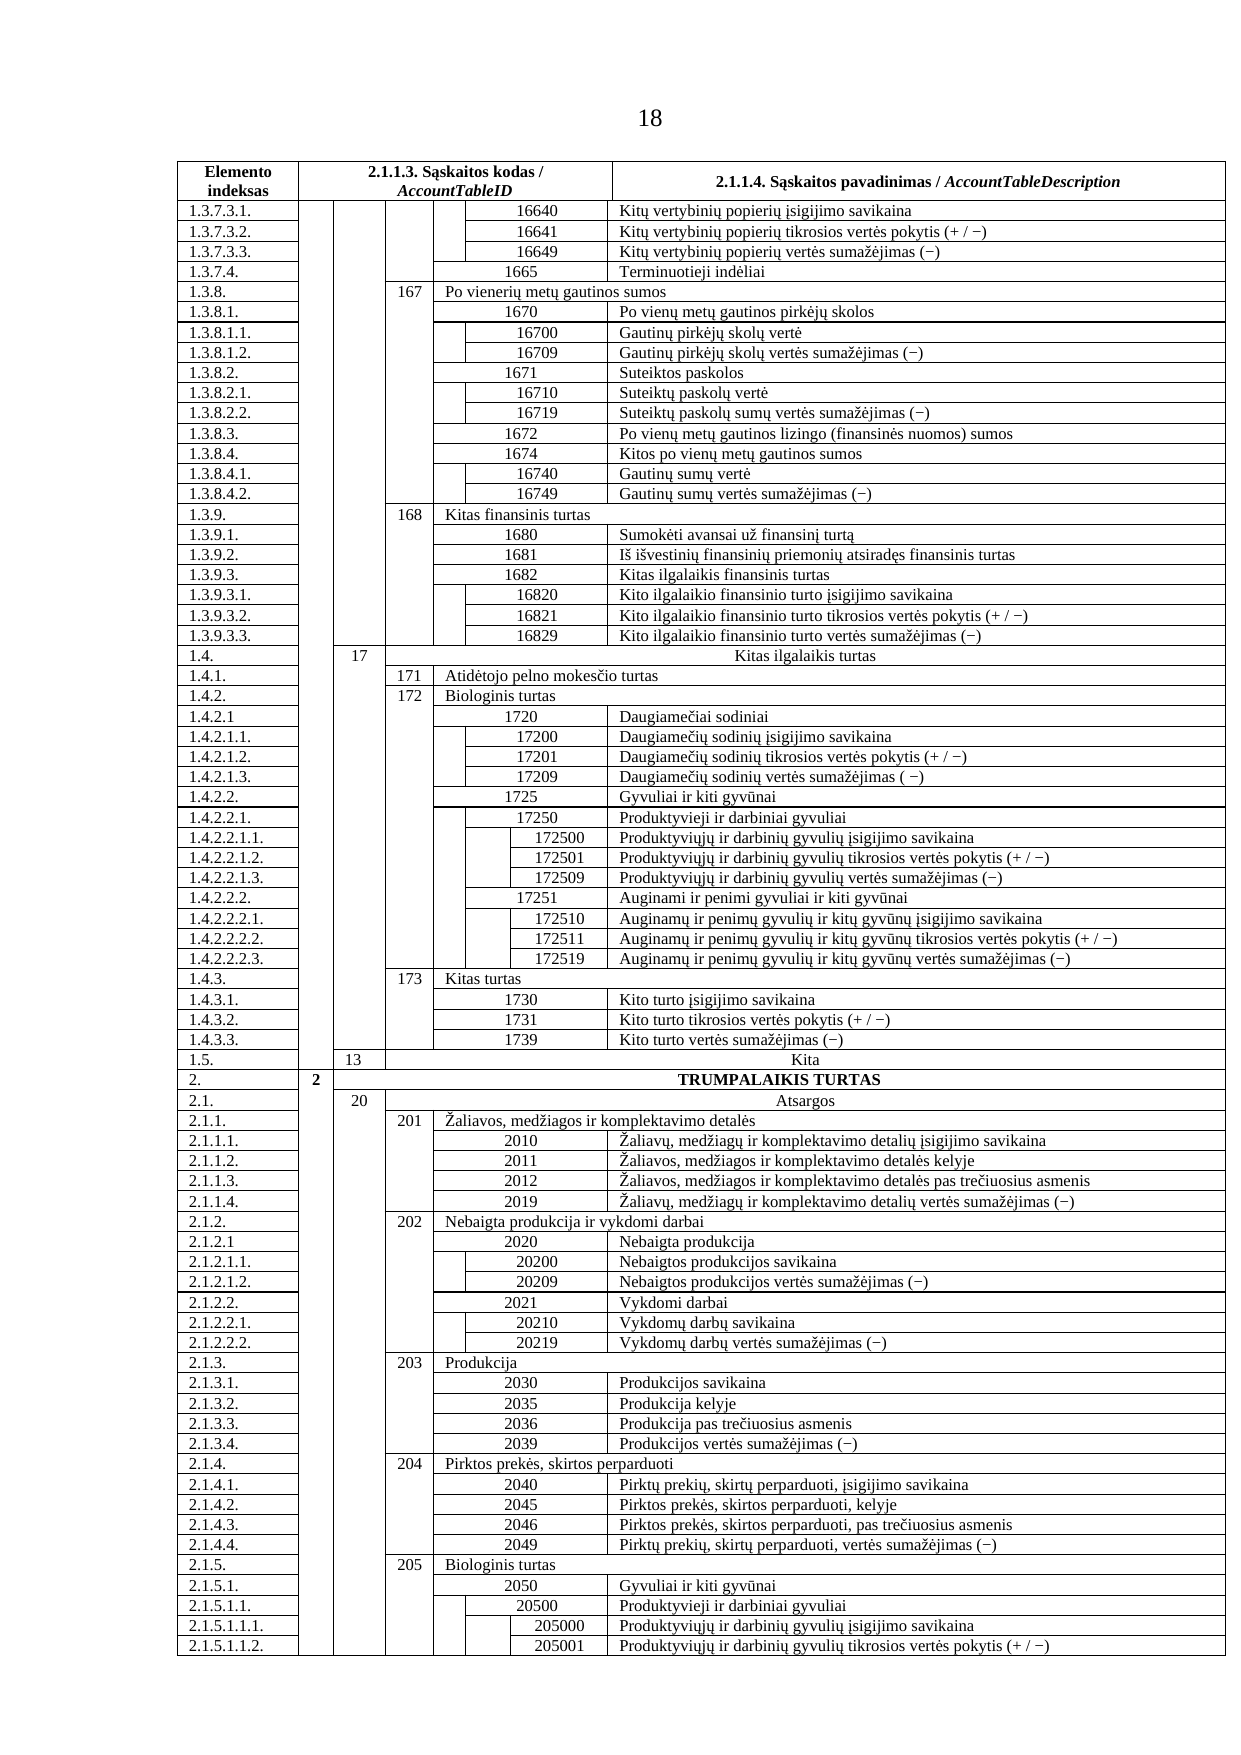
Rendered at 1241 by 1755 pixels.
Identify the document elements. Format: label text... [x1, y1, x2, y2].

table_cell Produkcijos savikaina [608, 1373, 1225, 1392]
table_cell Produktyviųjų ir darbinių gyvulių įsigijimo savikaina [608, 1616, 1225, 1635]
table_cell 1.4.2.2.2.1. [178, 909, 298, 928]
table_cell 16821 [466, 605, 607, 624]
table_cell Vykdomų darbų vertės sumažėjimas (−) [608, 1333, 1225, 1352]
table_cell 1.3.8.2. [178, 363, 298, 382]
table_cell 16641 [466, 221, 607, 241]
table_cell 204 [386, 1454, 433, 1554]
table_cell 1.4.3. [178, 969, 298, 988]
table_cell 1739 [434, 1030, 607, 1049]
table_cell 1.3.7.3.1. [178, 201, 298, 220]
table_cell Kito turto įsigijimo savikaina [608, 989, 1225, 1008]
table_cell Atidėtojo pelno mokesčio turtas [434, 666, 1225, 685]
table_cell Produkcija pas trečiuosius asmenis [608, 1414, 1225, 1433]
table_cell Produktyviųjų ir darbinių gyvulių tikrosios vertės pokytis (+ / −) [608, 1636, 1225, 1655]
table_cell 1.4.2.2.1.1. [178, 828, 298, 847]
table_cell Kitų vertybinių popierių įsigijimo savikaina [608, 201, 1225, 220]
table_cell Auginami ir penimi gyvuliai ir kiti gyvūnai [608, 888, 1225, 907]
table_cell Vykdomi darbai [608, 1293, 1225, 1312]
table_cell 2.1.3.3. [178, 1414, 298, 1433]
table_cell Nebaigta produkcija ir vykdomi darbai [434, 1212, 1225, 1231]
table_cell Daugiamečių sodinių vertės sumažėjimas ( −) [608, 767, 1225, 786]
table_cell Nebaigta produkcija [608, 1232, 1225, 1251]
table_cell Atsargos [386, 1090, 1225, 1109]
table_cell Produktyviųjų ir darbinių gyvulių tikrosios vertės pokytis (+ / −) [608, 848, 1225, 867]
table_cell 2030 [434, 1373, 607, 1392]
table_cell 201 [386, 1111, 433, 1211]
table_cell 16700 [466, 323, 607, 342]
table_cell 205000 [511, 1616, 607, 1635]
table_cell 2.1.2.1.2. [178, 1272, 298, 1291]
table_cell 16749 [466, 484, 607, 503]
table_cell 1.3.9.1. [178, 525, 298, 544]
table_cell Kitos po vienų metų gautinos sumos [608, 444, 1225, 463]
table_cell 2.1.2.2. [178, 1293, 298, 1312]
table_cell 1.4.2.2.2.2. [178, 929, 298, 948]
table_cell 2.1.1.2. [178, 1151, 298, 1170]
table_cell Žaliavos, medžiagos ir komplektavimo detalės [434, 1111, 1225, 1130]
table_cell Kito ilgalaikio finansinio turto vertės sumažėjimas (−) [608, 626, 1225, 645]
table_cell 1.3.9.3.1. [178, 585, 298, 604]
table_cell 2.1.1.1. [178, 1131, 298, 1150]
table_cell 202 [386, 1212, 433, 1352]
table_cell 1.4.2.1.3. [178, 767, 298, 786]
table_cell Auginamų ir penimų gyvulių ir kitų gyvūnų vertės sumažėjimas (−) [608, 949, 1225, 968]
table_cell 1.3.7.3.2. [178, 221, 298, 241]
table_cell 167 [386, 282, 433, 503]
table_cell 2.1.2. [178, 1212, 298, 1231]
table_cell Iš išvestinių finansinių priemonių atsiradęs finansinis turtas [608, 545, 1225, 564]
table_cell 1671 [434, 363, 607, 382]
table_cell Pirktų prekių, skirtų perparduoti, įsigijimo savikaina [608, 1474, 1225, 1493]
table_cell Produkcija kelyje [608, 1394, 1225, 1413]
table_cell Produktyvieji ir darbiniai gyvuliai [608, 1596, 1225, 1615]
table_cell 2.1.4.3. [178, 1515, 298, 1534]
table_cell 1.3.9.3. [178, 565, 298, 584]
table_cell 2.1.4.4. [178, 1535, 298, 1554]
table_cell 20 [334, 1090, 385, 1655]
table_header Elemento indeksas [178, 162, 298, 200]
table_cell Vykdomų darbų savikaina [608, 1313, 1225, 1332]
table_cell 16649 [466, 242, 607, 261]
table_cell 2.1.4. [178, 1454, 298, 1473]
table_cell Pirktos prekės, skirtos perparduoti, kelyje [608, 1495, 1225, 1514]
table_cell 172500 [511, 828, 607, 847]
table_cell 1674 [434, 444, 607, 463]
table_cell 2020 [434, 1232, 607, 1251]
table_cell Pirktos prekės, skirtos perparduoti, pas trečiuosius asmenis [608, 1515, 1225, 1534]
table_cell 16640 [466, 201, 607, 220]
table_cell Produkcija [434, 1353, 1225, 1372]
table_cell 16719 [466, 403, 607, 422]
table_cell Gautinų pirkėjų skolų vertė [608, 323, 1225, 342]
table_cell Kitas turtas [434, 969, 1225, 988]
table_cell [434, 585, 465, 645]
table_cell 2036 [434, 1414, 607, 1433]
table_cell 1.3.8.1. [178, 302, 298, 321]
table_cell Gautinų sumų vertės sumažėjimas (−) [608, 484, 1225, 503]
table_cell 1.4.2.1 [178, 706, 298, 726]
table_cell 2039 [434, 1434, 607, 1453]
table_cell 2.1.5.1.1. [178, 1596, 298, 1615]
table_cell 2.1.5.1.1.2. [178, 1636, 298, 1655]
table_cell 1731 [434, 1010, 607, 1029]
table_cell 2 [299, 1070, 333, 1655]
table_cell 1.3.9. [178, 504, 298, 523]
table_cell 1.3.8.2.2. [178, 403, 298, 422]
table_cell 2.1.3.2. [178, 1394, 298, 1413]
table_cell Po vienų metų gautinos pirkėjų skolos [608, 302, 1225, 321]
table_cell 1.3.8. [178, 282, 298, 301]
table_cell Kito turto vertės sumažėjimas (−) [608, 1030, 1225, 1049]
table_cell 172501 [511, 848, 607, 867]
table_cell 20209 [466, 1272, 607, 1291]
table_cell 1.3.8.1.1. [178, 323, 298, 342]
table_cell Žaliavos, medžiagos ir komplektavimo detalės kelyje [608, 1151, 1225, 1170]
table_cell Pirktų prekių, skirtų perparduoti, vertės sumažėjimas (−) [608, 1535, 1225, 1554]
table_cell 1682 [434, 565, 607, 584]
table_cell Kitas finansinis turtas [434, 504, 1225, 523]
table_cell 1.4.2.2.1.3. [178, 868, 298, 887]
table_cell 2.1.2.2.1. [178, 1313, 298, 1332]
table_cell [299, 201, 333, 1069]
table_cell 1.4.2.2.2. [178, 888, 298, 907]
table_cell 1725 [434, 787, 607, 806]
table_cell 203 [386, 1353, 433, 1453]
table_cell 2.1.2.1 [178, 1232, 298, 1251]
table_cell 2.1.3.4. [178, 1434, 298, 1453]
table_cell 2011 [434, 1151, 607, 1170]
table_cell 172519 [511, 949, 607, 968]
table_cell Daugiamečių sodinių įsigijimo savikaina [608, 727, 1225, 746]
table_cell 17200 [466, 727, 607, 746]
table_cell Po vienų metų gautinos lizingo (finansinės nuomos) sumos [608, 424, 1225, 443]
table_cell Kitas ilgalaikis turtas [386, 646, 1225, 665]
table_cell Kitų vertybinių popierių vertės sumažėjimas (−) [608, 242, 1225, 261]
table_cell Produkcijos vertės sumažėjimas (−) [608, 1434, 1225, 1453]
table_cell 2.1.5.1.1.1. [178, 1616, 298, 1635]
table_cell 1.3.8.3. [178, 424, 298, 443]
table_cell 1.4.2.2.1. [178, 808, 298, 827]
table_cell Auginamų ir penimų gyvulių ir kitų gyvūnų tikrosios vertės pokytis (+ / −) [608, 929, 1225, 948]
table_cell 173 [386, 969, 433, 1049]
table_cell 2.1.5. [178, 1555, 298, 1574]
table_cell [434, 323, 465, 362]
table_cell 205 [386, 1555, 433, 1655]
table_cell 1.3.8.4. [178, 444, 298, 463]
table_cell 17201 [466, 747, 607, 766]
table_cell Žaliavų, medžiagų ir komplektavimo detalių įsigijimo savikaina [608, 1131, 1225, 1150]
table_cell 1.4.2.1.2. [178, 747, 298, 766]
table_cell 2.1.1. [178, 1111, 298, 1130]
table_cell 1.3.9.3.2. [178, 605, 298, 624]
table_cell 205001 [511, 1636, 607, 1655]
table_cell 2. [178, 1070, 298, 1089]
table_cell 2.1.3. [178, 1353, 298, 1372]
table_cell 1670 [434, 302, 607, 321]
table_cell [466, 1616, 510, 1655]
table_cell 16709 [466, 343, 607, 362]
table_cell Žaliavų, medžiagų ir komplektavimo detalių vertės sumažėjimas (−) [608, 1191, 1225, 1211]
table_cell 16820 [466, 585, 607, 604]
table_cell 2045 [434, 1495, 607, 1514]
table_cell 172511 [511, 929, 607, 948]
table_cell Kito ilgalaikio finansinio turto įsigijimo savikaina [608, 585, 1225, 604]
table_cell 1.4.3.3. [178, 1030, 298, 1049]
table_cell 17209 [466, 767, 607, 786]
table_cell Suteiktos paskolos [608, 363, 1225, 382]
table_cell 16710 [466, 383, 607, 402]
table_cell [434, 1313, 465, 1352]
table_cell Daugiamečių sodinių tikrosios vertės pokytis (+ / −) [608, 747, 1225, 766]
table_cell 1.3.9.2. [178, 545, 298, 564]
table_cell 1.3.7.4. [178, 262, 298, 281]
table_cell 1.3.8.4.1. [178, 464, 298, 483]
table_cell 172509 [511, 868, 607, 887]
table_cell 2046 [434, 1515, 607, 1534]
table_cell Gyvuliai ir kiti gyvūnai [608, 1575, 1225, 1594]
table_cell 2.1.1.4. [178, 1191, 298, 1211]
table_cell Gyvuliai ir kiti gyvūnai [608, 787, 1225, 806]
table_cell Suteiktų paskolų sumų vertės sumažėjimas (−) [608, 403, 1225, 422]
table_cell 1.3.9.3.3. [178, 626, 298, 645]
table_cell 2.1.5.1. [178, 1575, 298, 1594]
table_cell 1680 [434, 525, 607, 544]
table_cell Biologinis turtas [434, 686, 1225, 705]
table_cell 16829 [466, 626, 607, 645]
table_header 2.1.1.4. Sąskaitos pavadinimas / AccountTableDescription [613, 162, 1225, 200]
table_cell 2.1.2.2.2. [178, 1333, 298, 1352]
table_cell 1.4.2.2.1.2. [178, 848, 298, 867]
table_cell Kitų vertybinių popierių tikrosios vertės pokytis (+ / −) [608, 221, 1225, 241]
table_cell 1.3.7.3.3. [178, 242, 298, 261]
table_cell 20219 [466, 1333, 607, 1352]
table_cell 2.1.4.2. [178, 1495, 298, 1514]
table_cell 20200 [466, 1252, 607, 1271]
table_cell 1.4.3.2. [178, 1010, 298, 1029]
table_cell 1.4.2. [178, 686, 298, 705]
table_cell Kita [386, 1050, 1225, 1069]
table_cell Produktyviųjų ir darbinių gyvulių įsigijimo savikaina [608, 828, 1225, 847]
table_cell 171 [386, 666, 433, 685]
table_cell [386, 201, 433, 281]
table_cell [434, 201, 465, 261]
table_cell 172510 [511, 909, 607, 928]
table_cell Terminuotieji indėliai [608, 262, 1225, 281]
table_cell 2.1.1.3. [178, 1171, 298, 1190]
table_cell [434, 808, 465, 968]
table_cell 2.1.4.1. [178, 1474, 298, 1493]
table_cell 20210 [466, 1313, 607, 1332]
table_cell Produktyvieji ir darbiniai gyvuliai [608, 808, 1225, 827]
table_cell [434, 1252, 465, 1291]
table_cell 16740 [466, 464, 607, 483]
table_cell Produktyviųjų ir darbinių gyvulių vertės sumažėjimas (−) [608, 868, 1225, 887]
table_cell 2021 [434, 1293, 607, 1312]
table_cell Kito ilgalaikio finansinio turto tikrosios vertės pokytis (+ / −) [608, 605, 1225, 624]
table_cell Daugiamečiai sodiniai [608, 706, 1225, 726]
table_cell 13 [334, 1050, 385, 1069]
table_cell 2010 [434, 1131, 607, 1150]
table_cell 2040 [434, 1474, 607, 1493]
table_cell [434, 383, 465, 422]
table_cell Kito turto tikrosios vertės pokytis (+ / −) [608, 1010, 1225, 1029]
table_cell 1665 [434, 262, 607, 281]
table_cell Gautinų pirkėjų skolų vertės sumažėjimas (−) [608, 343, 1225, 362]
table_cell Biologinis turtas [434, 1555, 1225, 1574]
table_cell 2.1.2.1.1. [178, 1252, 298, 1271]
table_cell 17250 [466, 808, 607, 827]
table_cell 2.1. [178, 1090, 298, 1109]
table_cell [334, 201, 385, 645]
table_cell 172 [386, 686, 433, 968]
table_cell 2049 [434, 1535, 607, 1554]
table_cell TRUMPALAIKIS TURTAS [334, 1070, 1225, 1089]
table_cell Gautinų sumų vertė [608, 464, 1225, 483]
table_cell 1720 [434, 706, 607, 726]
table_cell [434, 727, 465, 786]
table_cell Suteiktų paskolų vertė [608, 383, 1225, 402]
table_cell [466, 909, 510, 968]
table_cell 2012 [434, 1171, 607, 1190]
table_cell Sumokėti avansai už finansinį turtą [608, 525, 1225, 544]
table_cell Pirktos prekės, skirtos perparduoti [434, 1454, 1225, 1473]
table_cell 1.4.2.2. [178, 787, 298, 806]
table_cell Žaliavos, medžiagos ir komplektavimo detalės pas trečiuosius asmenis [608, 1171, 1225, 1190]
table_cell 1.3.8.2.1. [178, 383, 298, 402]
table_cell 17 [334, 646, 385, 1049]
table_cell Auginamų ir penimų gyvulių ir kitų gyvūnų įsigijimo savikaina [608, 909, 1225, 928]
table_cell 1.3.8.4.2. [178, 484, 298, 503]
table_cell Nebaigtos produkcijos vertės sumažėjimas (−) [608, 1272, 1225, 1291]
table_cell Kitas ilgalaikis finansinis turtas [608, 565, 1225, 584]
table_cell 1730 [434, 989, 607, 1008]
table_cell 1681 [434, 545, 607, 564]
table_cell [466, 828, 510, 887]
table_cell 1.4. [178, 646, 298, 665]
table_cell Nebaigtos produkcijos savikaina [608, 1252, 1225, 1271]
table_cell [434, 1596, 465, 1655]
table_cell 1.4.2.2.2.3. [178, 949, 298, 968]
table_cell 20500 [466, 1596, 607, 1615]
table_cell 17251 [466, 888, 607, 907]
table_cell [434, 464, 465, 503]
table_cell 2019 [434, 1191, 607, 1211]
table_cell 168 [386, 504, 433, 645]
table_cell 2.1.3.1. [178, 1373, 298, 1392]
table_cell 1.4.3.1. [178, 989, 298, 1008]
table_header 2.1.1.3. Sąskaitos kodas / AccountTableID [299, 162, 612, 200]
table_cell 1.4.1. [178, 666, 298, 685]
table_cell 1.4.2.1.1. [178, 727, 298, 746]
table_cell Po vienerių metų gautinos sumos [434, 282, 1225, 301]
table_cell 2050 [434, 1575, 607, 1594]
table_cell 2035 [434, 1394, 607, 1413]
table_cell 1.3.8.1.2. [178, 343, 298, 362]
table_cell 1.5. [178, 1050, 298, 1069]
table_cell 1672 [434, 424, 607, 443]
